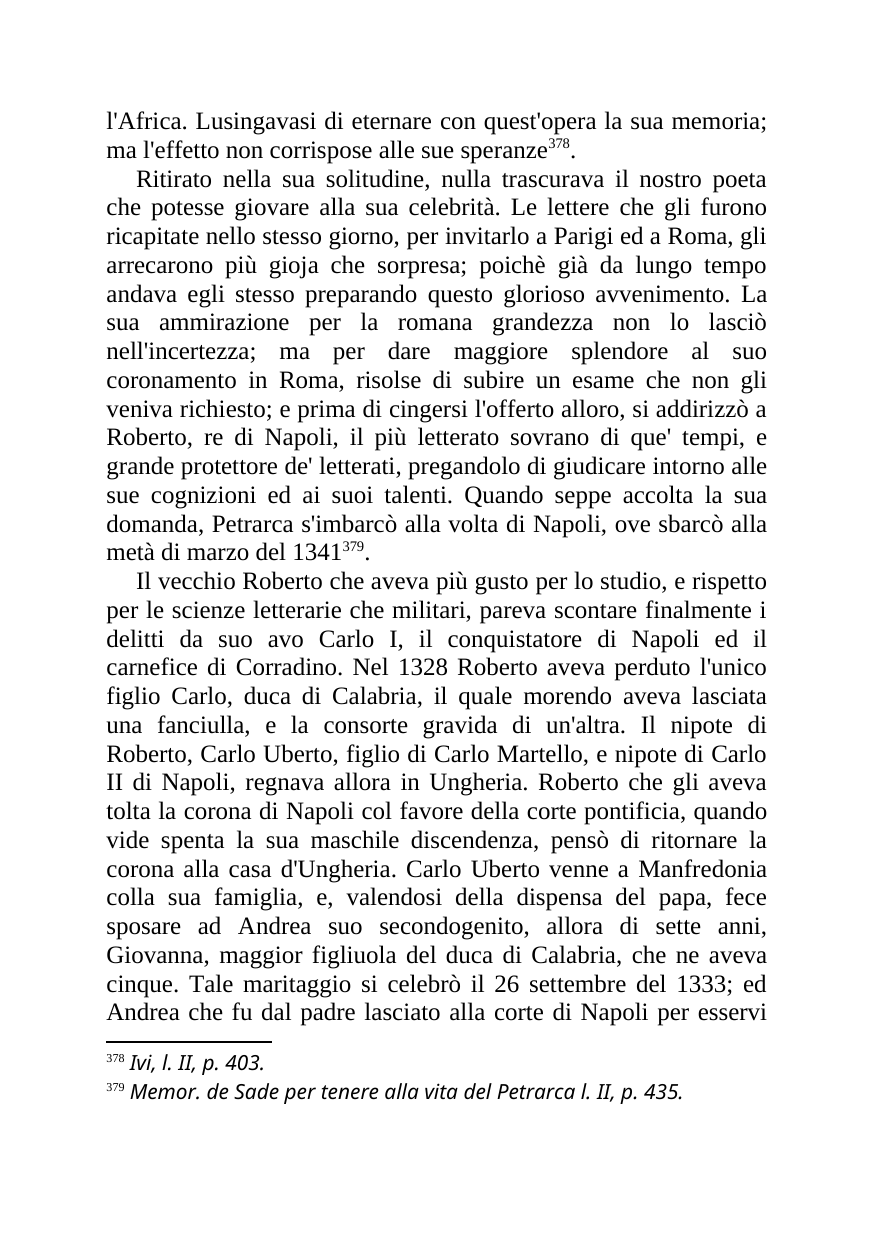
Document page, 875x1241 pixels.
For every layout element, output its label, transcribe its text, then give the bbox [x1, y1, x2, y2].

text Ivi, l. II, p. 403. [106, 1048, 768, 1077]
text Il vecchio Roberto che aveva più gusto per lo studio, e rispetto per le scienze letterarie che militari, pareva scontare finalmente i delitti da suo avo Carlo I, il conquistatore di Napoli ed il carnefice di Corradino. Nel 1328 Roberto aveva perduto l'unico figlio Carlo, duca di Calabria, il quale morendo aveva lasciata una fanciulla, e la consorte gravida di un'altra. Il nipote di Roberto, Carlo Uberto, figlio di Carlo Martello, e nipote di Carlo II di Napoli, regnava allora in Ungheria. Roberto che gli aveva tolta la corona di Napoli col favore della corte pontificia, quando vide spenta la sua maschile discendenza, pensò di ritornare la corona alla casa d'Ungheria. Carlo Uberto venne a Manfredonia colla sua famiglia, e, valendosi della dispensa del papa, fece sposare ad Andrea suo secondogenito, allora di sette anni, Giovanna, maggior figliuola del duca di Calabria, che ne aveva cinque. Tale maritaggio si celebrò il 26 settembre del 1333; ed Andrea che fu dal padre lasciato alla corte di Napoli per esservi [106, 566, 768, 1026]
text Ritirato nella sua solitudine, nulla trascurava il nostro poeta che potesse giovare alla sua celebrità. Le lettere che gli furono ricapitate nello stesso giorno, per invitarlo a Parigi ed a Roma, gli arrecarono più gioja che sorpresa; poichè già da lungo tempo andava egli stesso preparando questo glorioso avvenimento. La sua ammirazione per la romana grandezza non lo lasciò nell'incertezza; ma per dare maggiore splendore al suo coronamento in Roma, risolse di subire un esame che non gli veniva richiesto; e prima di cingersi l'offerto alloro, si addirizzò a Roberto, re di Napoli, il più letterato sovrano di que' tempi, e grande protettore de' letterati, pregandolo di giudicare intorno alle sue cognizioni ed ai suoi talenti. Quando seppe accolta la sua domanda, Petrarca s'imbarcò alla volta di Napoli, ove sbarcò alla metà di marzo del 1341. [106, 164, 768, 566]
text Memor. de Sade per tenere alla vita del Petrarca l. II, p. 435. [106, 1077, 768, 1105]
text l'Africa. Lusingavasi di eternare con quest'opera la sua memoria; ma l'effetto non corrispose alle sue speranze. [106, 106, 768, 164]
